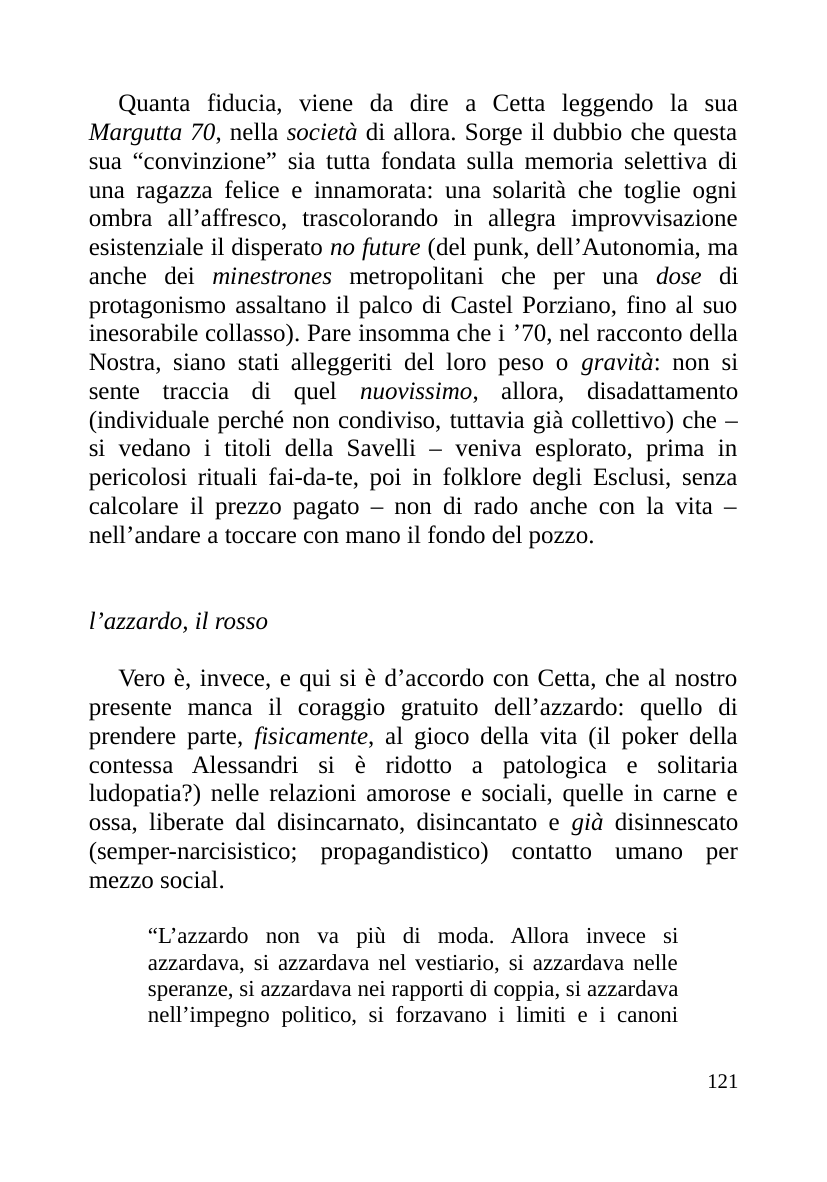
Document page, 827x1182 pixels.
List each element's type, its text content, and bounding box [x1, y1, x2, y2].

text “L’azzardo non va più di moda. Allora invece si azzardava, si azzardava nel vestiario, si azzardava nelle speranze, si azzardava nei rapporti di coppia, si azzardava nell’impegno politico, si forzavano i limiti e i canoni [148, 922, 679, 1028]
text l’azzardo, il rosso [88, 606, 738, 635]
text Quanta fiducia, viene da dire a Cetta leggendo la sua Margutta 70, nella società di allora. Sorge il dubbio che questa sua “convinzione” sia tutta fondata sulla memoria selettiva di una ragazza felice e innamorata: una solarità che toglie ogni ombra all’affresco, trascolorando in allegra improvvisazione esistenziale il disperato no future (del punk, dell’Autonomia, ma anche dei minestrones metropolitani che per una dose di protagonismo assaltano il palco di Castel Porziano, fino al suo inesorabile collasso). Pare insomma che i ’70, nel racconto della Nostra, siano stati alleggeriti del loro peso o gravità: non si sente traccia di quel nuovissimo, allora, disadattamento (individuale perché non condiviso, tuttavia già collettivo) che – si vedano i titoli della Savelli – veniva esplorato, prima in pericolosi rituali fai-da-te, poi in folklore degli Esclusi, senza calcolare il prezzo pagato – non di rado anche con la vita – nell’andare a toccare con mano il fondo del pozzo. [88, 88, 738, 548]
text Vero è, invece, e qui si è d’accordo con Cetta, che al nostro presente manca il coraggio gratuito dell’azzardo: quello di prendere parte, fisicamente, al gioco della vita (il poker della contessa Alessandri si è ridotto a patologica e solitaria ludopatia?) nelle relazioni amorose e sociali, quelle in carne e ossa, liberate dal disincarnato, disincantato e già disinnescato (semper-narcisistico; propagandistico) contatto umano per mezzo social. [88, 663, 738, 893]
